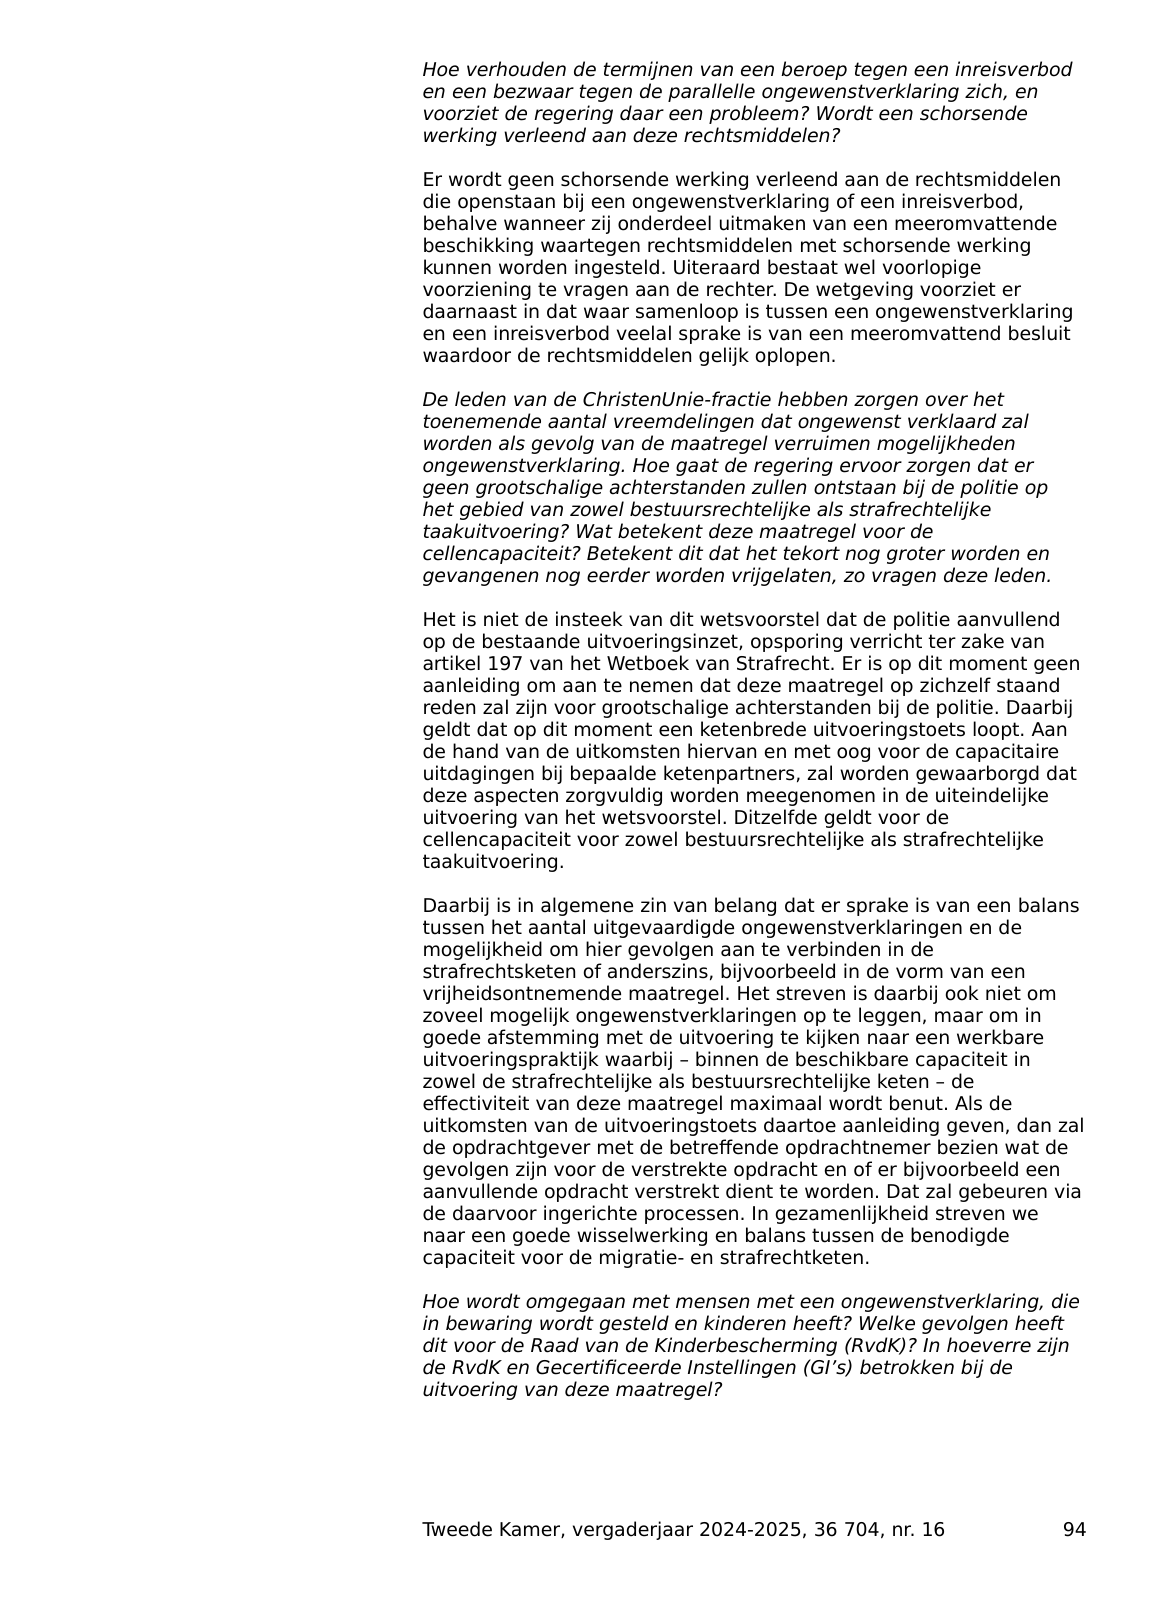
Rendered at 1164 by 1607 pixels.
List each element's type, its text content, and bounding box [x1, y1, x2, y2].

text Daarbij is in algemene zin van belang dat er sprake is van een balans tussen het aantal uitgevaardigde ongewenstverklaringen en de mogelijkheid om hier gevolgen aan te verbinden in de strafrechtsketen of anderszins, bijvoorbeeld in de vorm van een vrijheidsontnemende maatregel. Het streven is daarbij ook niet om zoveel mogelijk ongewenstverklaringen op te leggen, maar om in goede afstemming met de uitvoering te kijken naar een werkbare uitvoeringspraktijk waarbij – binnen de beschikbare capaciteit in zowel de strafrechtelijke als bestuursrechtelijke keten – de effectiviteit van deze maatregel maximaal wordt benut. Als de uitkomsten van de uitvoeringstoets daartoe aanleiding geven, dan zal de opdrachtgever met de betreffende opdrachtnemer bezien wat de gevolgen zijn voor de verstrekte opdracht en of er bijvoorbeeld een aanvullende opdracht verstrekt dient te worden. Dat zal gebeuren via de daarvoor ingerichte processen. In gezamenlijkheid streven we naar een goede wisselwerking en balans tussen de benodigde capaciteit voor de migratie- en strafrechtketen. [422, 895, 1087, 1269]
text Het is niet de insteek van dit wetsvoorstel dat de politie aanvullend op de bestaande uitvoeringsinzet, opsporing verricht ter zake van artikel 197 van het Wetboek van Strafrecht. Er is op dit moment geen aanleiding om aan te nemen dat deze maatregel op zichzelf staand reden zal zijn voor grootschalige achterstanden bij de politie. Daarbij geldt dat op dit moment een ketenbrede uitvoeringstoets loopt. Aan de hand van de uitkomsten hiervan en met oog voor de capacitaire uitdagingen bij bepaalde ketenpartners, zal worden gewaarborgd dat deze aspecten zorgvuldig worden meegenomen in de uiteindelijke uitvoering van het wetsvoorstel. Ditzelfde geldt voor de cellencapaciteit voor zowel bestuursrechtelijke als strafrechtelijke taakuitvoering. [422, 609, 1087, 873]
text Hoe wordt omgegaan met mensen met een ongewenstverklaring, die in bewaring wordt gesteld en kinderen heeft? Welke gevolgen heeft dit voor de Raad van de Kinderbescherming (RvdK)? In hoeverre zijn de RvdK en Gecertificeerde Instellingen (GI’s) betrokken bij de uitvoering van deze maatregel? [422, 1291, 1087, 1401]
text De leden van de ChristenUnie-fractie hebben zorgen over het toenemende aantal vreemdelingen dat ongewenst verklaard zal worden als gevolg van de maatregel verruimen mogelijkheden ongewenstverklaring. Hoe gaat de regering ervoor zorgen dat er geen grootschalige achterstanden zullen ontstaan bij de politie op het gebied van zowel bestuursrechtelijke als strafrechtelijke taakuitvoering? Wat betekent deze maatregel voor de cellencapaciteit? Betekent dit dat het tekort nog groter worden en gevangenen nog eerder worden vrijgelaten, zo vragen deze leden. [422, 389, 1087, 587]
text Hoe verhouden de termijnen van een beroep tegen een inreisverbod en een bezwaar tegen de parallelle ongewenstverklaring zich, en voorziet de regering daar een probleem? Wordt een schorsende werking verleend aan deze rechtsmiddelen? [422, 59, 1087, 147]
text Er wordt geen schorsende werking verleend aan de rechtsmiddelen die openstaan bij een ongewenstverklaring of een inreisverbod, behalve wanneer zij onderdeel uitmaken van een meeromvattende beschikking waartegen rechtsmiddelen met schorsende werking kunnen worden ingesteld. Uiteraard bestaat wel voorlopige voorziening te vragen aan de rechter. De wetgeving voorziet er daarnaast in dat waar samenloop is tussen een ongewenstverklaring en een inreisverbod veelal sprake is van een meeromvattend besluit waardoor de rechtsmiddelen gelijk oplopen. [422, 169, 1087, 367]
